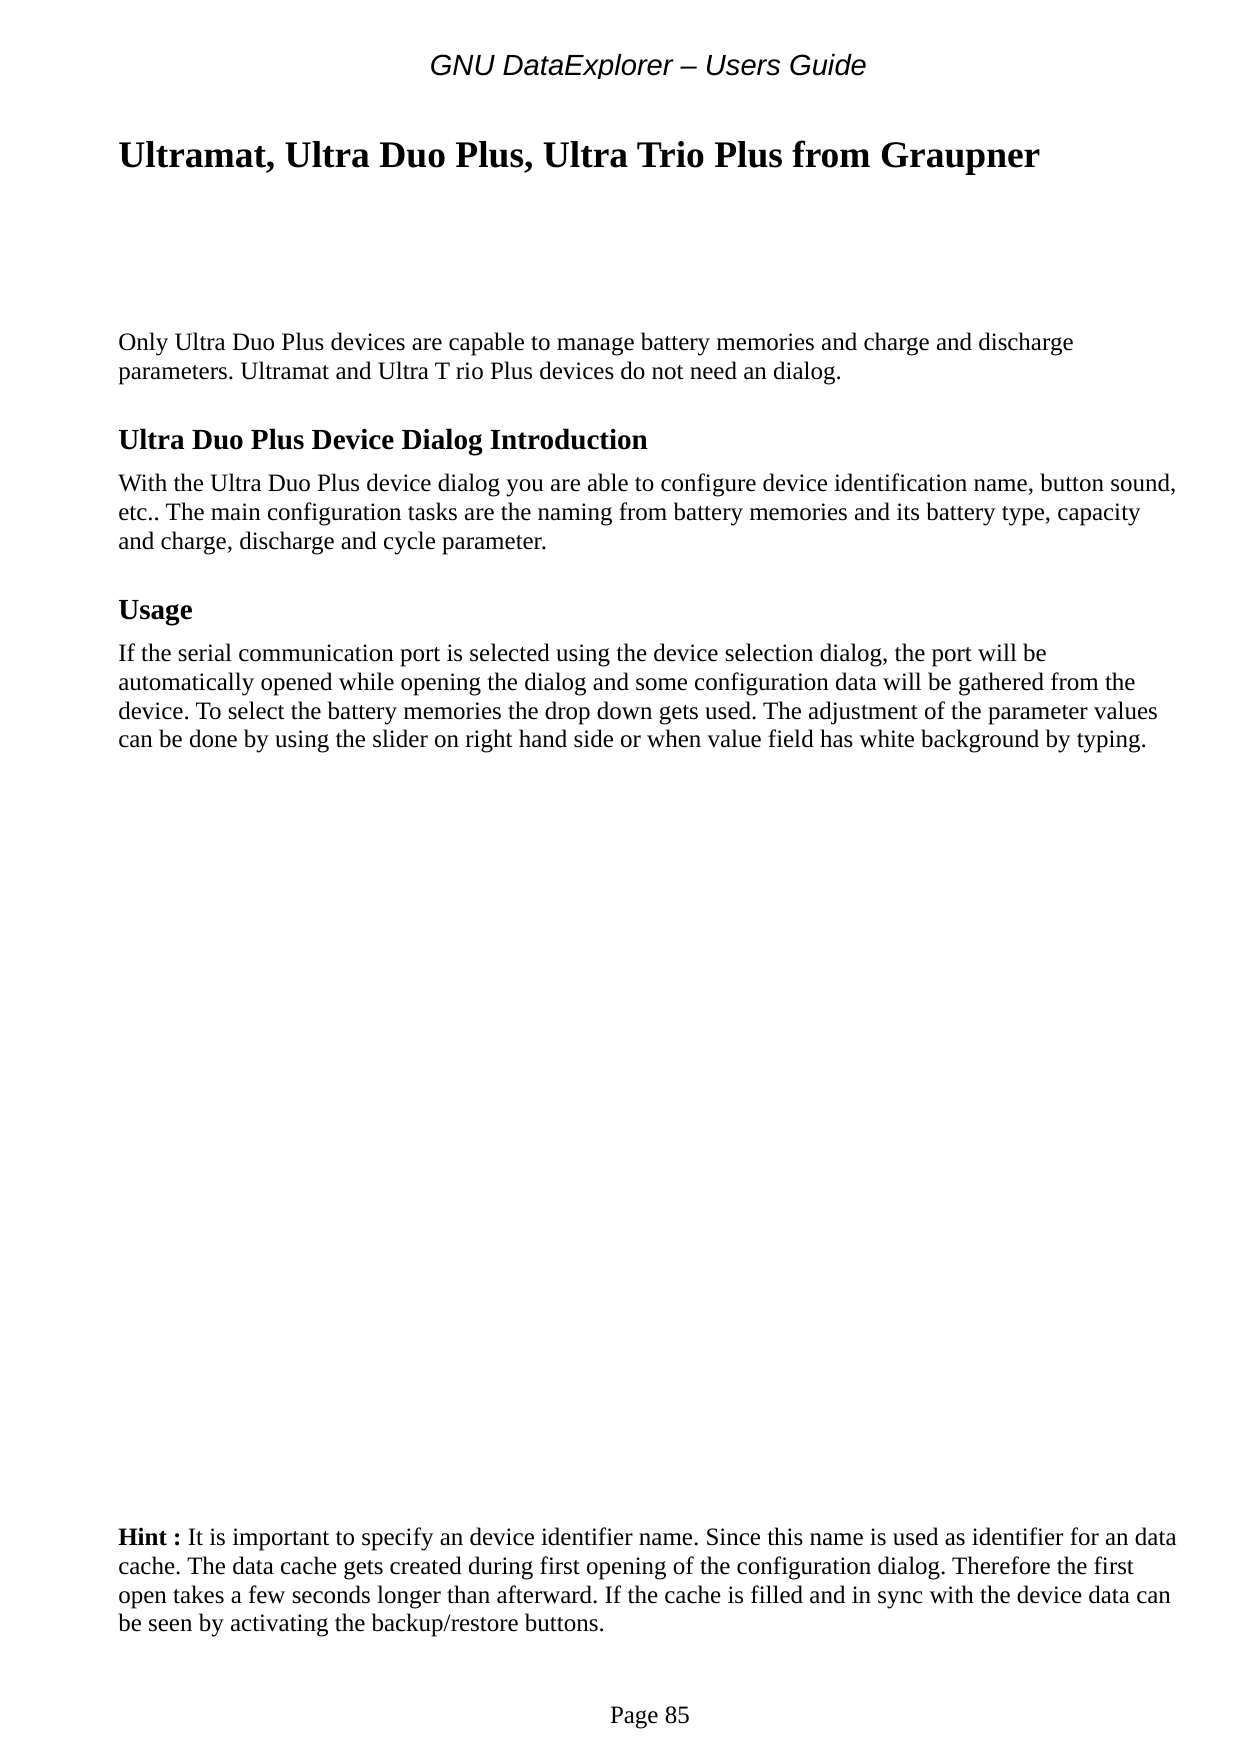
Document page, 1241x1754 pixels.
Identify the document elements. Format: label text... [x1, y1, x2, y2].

text If the serial communication port is selected using the device selection dialog, the port will be automatically opened while opening the dialog and some configuration data will be gathered from the device. To select the battery memories the drop down gets used. The adjustment of the parameter values can be done by using the slider on right hand side or when value field has white background by typing. [118, 638, 1181, 753]
text Hint : It is important to specify an device identifier name. Since this name is used as identifier for an data cache. The data cache gets created during first opening of the configuration dialog. Therefore the first open takes a few seconds longer than afterward. If the cache is filled and in sync with the device data can be seen by activating the backup/restore buttons. [118, 1522, 1181, 1637]
subtitle Usage [118, 592, 1181, 626]
subtitle Ultramat, Ultra Duo Plus, Ultra Trio Plus from Graupner [118, 133, 1181, 176]
subtitle Ultra Duo Plus Device Dialog Introduction [118, 422, 1181, 456]
text With the Ultra Duo Plus device dialog you are able to configure device identification name, button sound, etc.. The main configuration tasks are the naming from battery memories and its battery type, capacity and charge, discharge and cycle parameter. [118, 468, 1181, 555]
text Only Ultra Duo Plus devices are capable to manage battery memories and charge and discharge parameters. Ultramat and Ultra T rio Plus devices do not need an dialog. [118, 188, 1181, 385]
